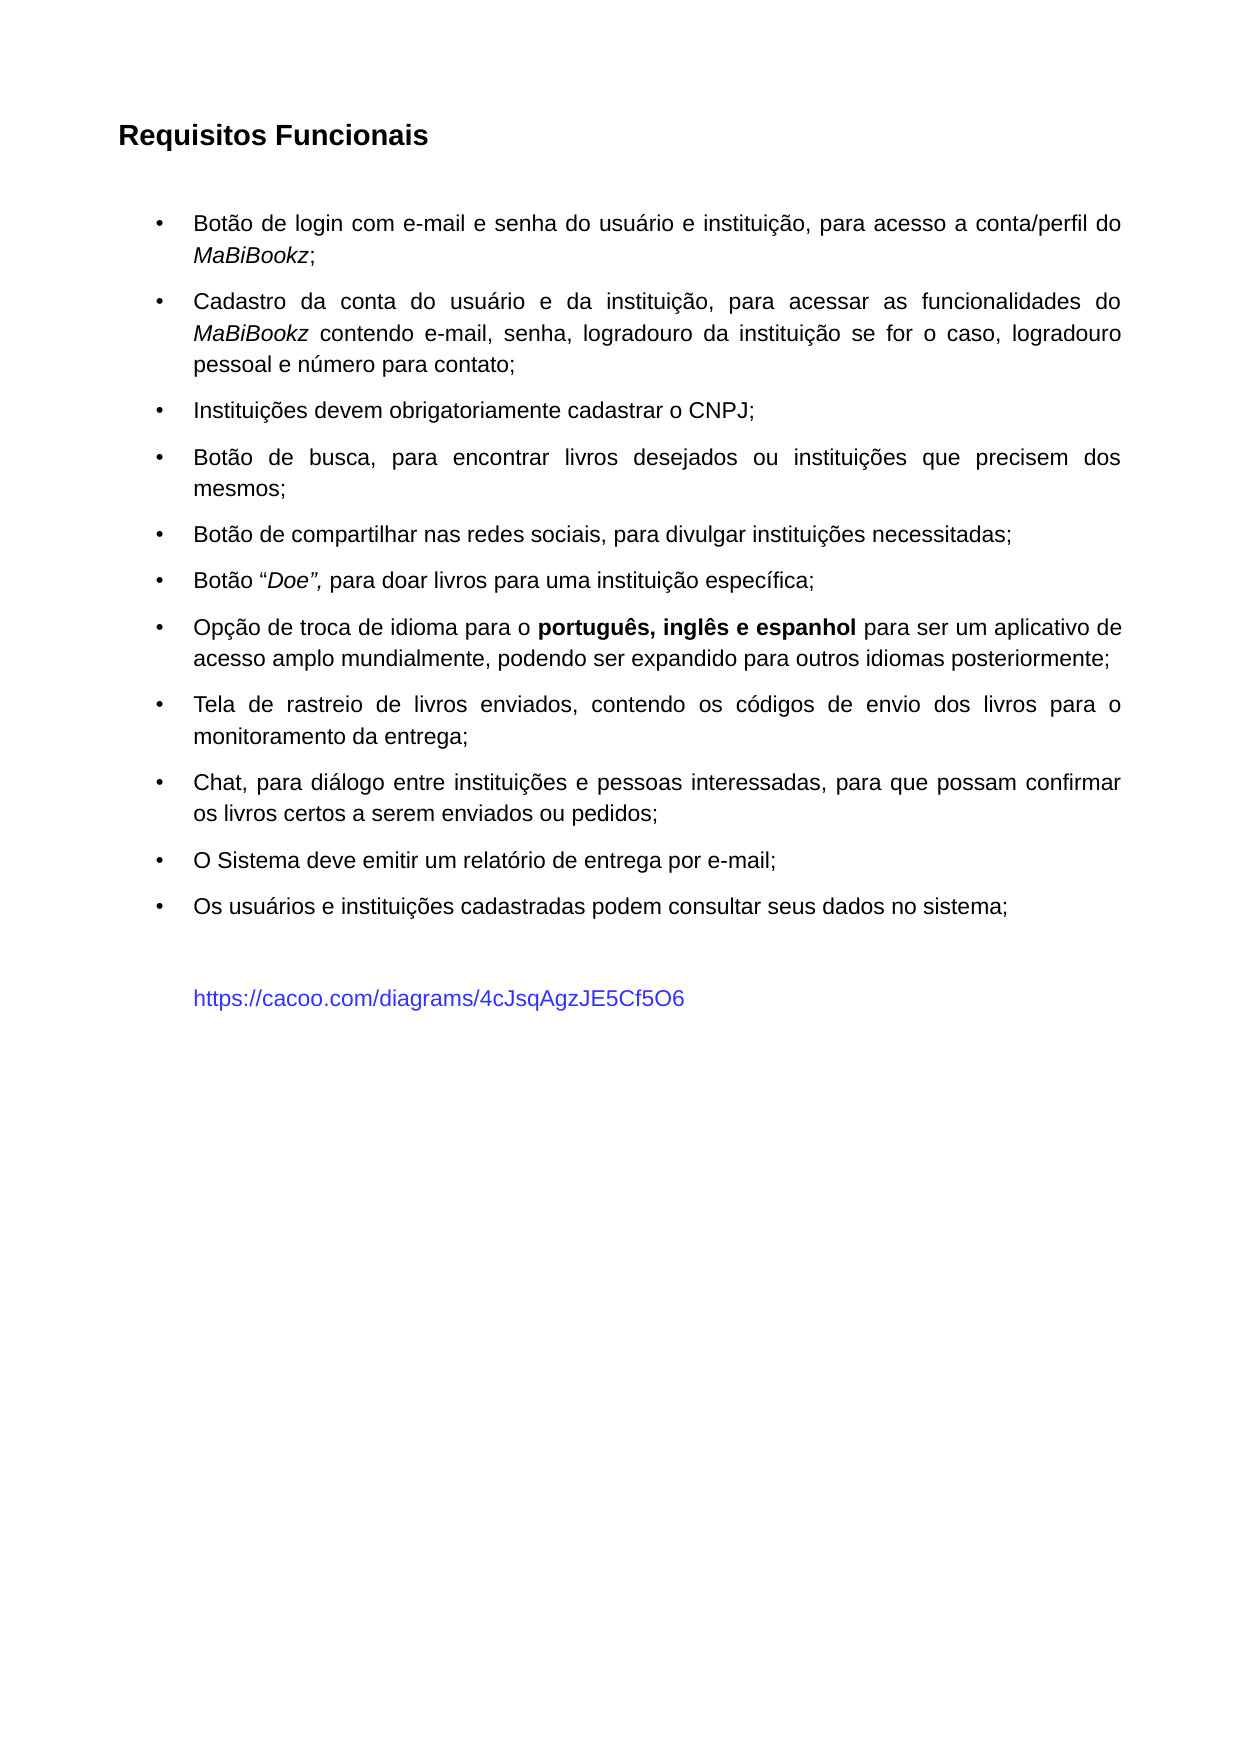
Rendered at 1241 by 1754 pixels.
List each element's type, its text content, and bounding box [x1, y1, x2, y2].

list Botão de busca, para encontrar livros desejados ou instituições que precisem dos mesmos; [156, 443, 1122, 501]
list Botão “Doe”, para doar livros para uma instituição específica; [156, 567, 1122, 594]
list Opção de troca de idioma para o português, inglês e espanhol para ser um aplicativo de acesso amplo mundialmente, podendo ser expandido para outros idiomas posteriormente; [156, 613, 1122, 671]
list Chat, para diálogo entre instituições e pessoas interessadas, para que possam confirmar os livros certos a serem enviados ou pedidos; [156, 769, 1122, 827]
list Instituições devem obrigatoriamente cadastrar o CNPJ; [156, 397, 1122, 424]
list Tela de rastreio de livros enviados, contendo os códigos de envio dos livros para o monitoramento da entrega; [156, 691, 1122, 749]
list Cadastro da conta do usuário e da instituição, para acessar as funcionalidades do MaBiBookz contendo e-mail, senha, logradouro da instituição se for o caso, logradouro pessoal e número para contato; [156, 288, 1122, 377]
list https://cacoo.com/diagrams/4cJsqAgzJE5Cf5O6 [156, 985, 1122, 1011]
list O Sistema deve emitir um relatório de entrega por e-mail; [156, 847, 1122, 873]
list Botão de compartilhar nas redes sociais, para divulgar instituições necessitadas; [156, 521, 1122, 547]
list Os usuários e instituições cadastradas podem consultar seus dados no sistema; [156, 893, 1122, 919]
list Botão de login com e-mail e senha do usuário e instituição, para acesso a conta/perfil do MaBiBookz; [156, 210, 1122, 268]
subtitle Requisitos Funcionais [118, 118, 1122, 152]
